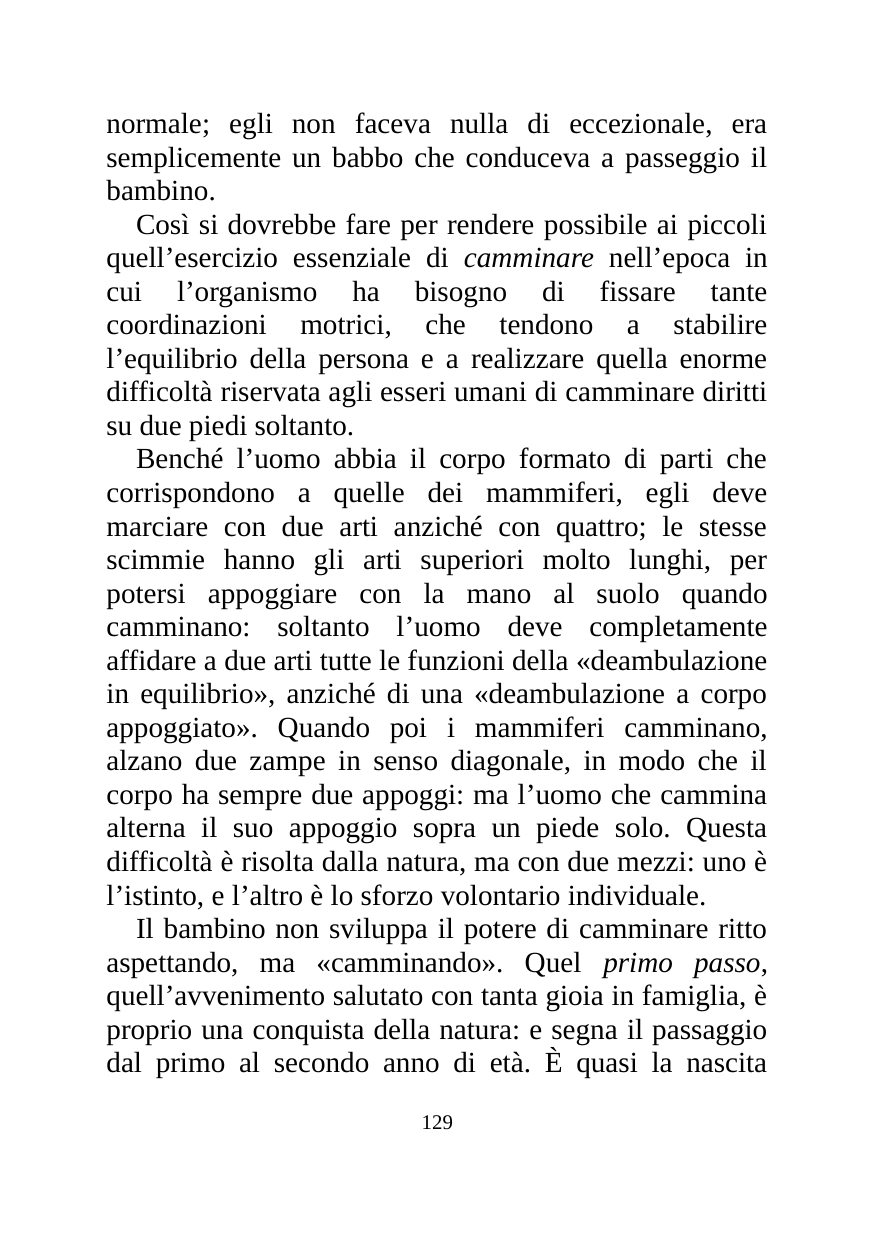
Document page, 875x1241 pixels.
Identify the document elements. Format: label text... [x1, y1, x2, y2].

text Benché l’uomo abbia il corpo formato di parti che corrispondono a quelle dei mammiferi, egli deve marciare con due arti anziché con quattro; le stesse scimmie hanno gli arti superiori molto lunghi, per potersi appoggiare con la mano al suolo quando camminano: soltanto l’uomo deve completamente affidare a due arti tutte le funzioni della «deambulazione in equilibrio», anziché di una «deambulazione a corpo appoggiato». Quando poi i mammiferi camminano, alzano due zampe in senso diagonale, in modo che il corpo ha sempre due appoggi: ma l’uomo che cammina alterna il suo appoggio sopra un piede solo. Questa difficoltà è risolta dalla natura, ma con due mezzi: uno è l’istinto, e l’altro è lo sforzo volontario individuale. [106, 442, 768, 911]
text Così si dovrebbe fare per rendere possibile ai piccoli quell’esercizio essenziale di camminare nell’epoca in cui l’organismo ha bisogno di fissare tante coordinazioni motrici, che tendono a stabilire l’equilibrio della persona e a realizzare quella enorme difficoltà riservata agli esseri umani di camminare diritti su due piedi soltanto. [106, 207, 768, 442]
text Il bambino non sviluppa il potere di camminare ritto aspettando, ma «camminando». Quel primo passo, quell’avvenimento salutato con tanta gioia in famiglia, è proprio una conquista della natura: e segna il passaggio dal primo al secondo anno di età. È quasi la nascita [106, 911, 768, 1079]
text normale; egli non faceva nulla di eccezionale, era semplicemente un babbo che conduceva a passeggio il bambino. [106, 106, 768, 207]
